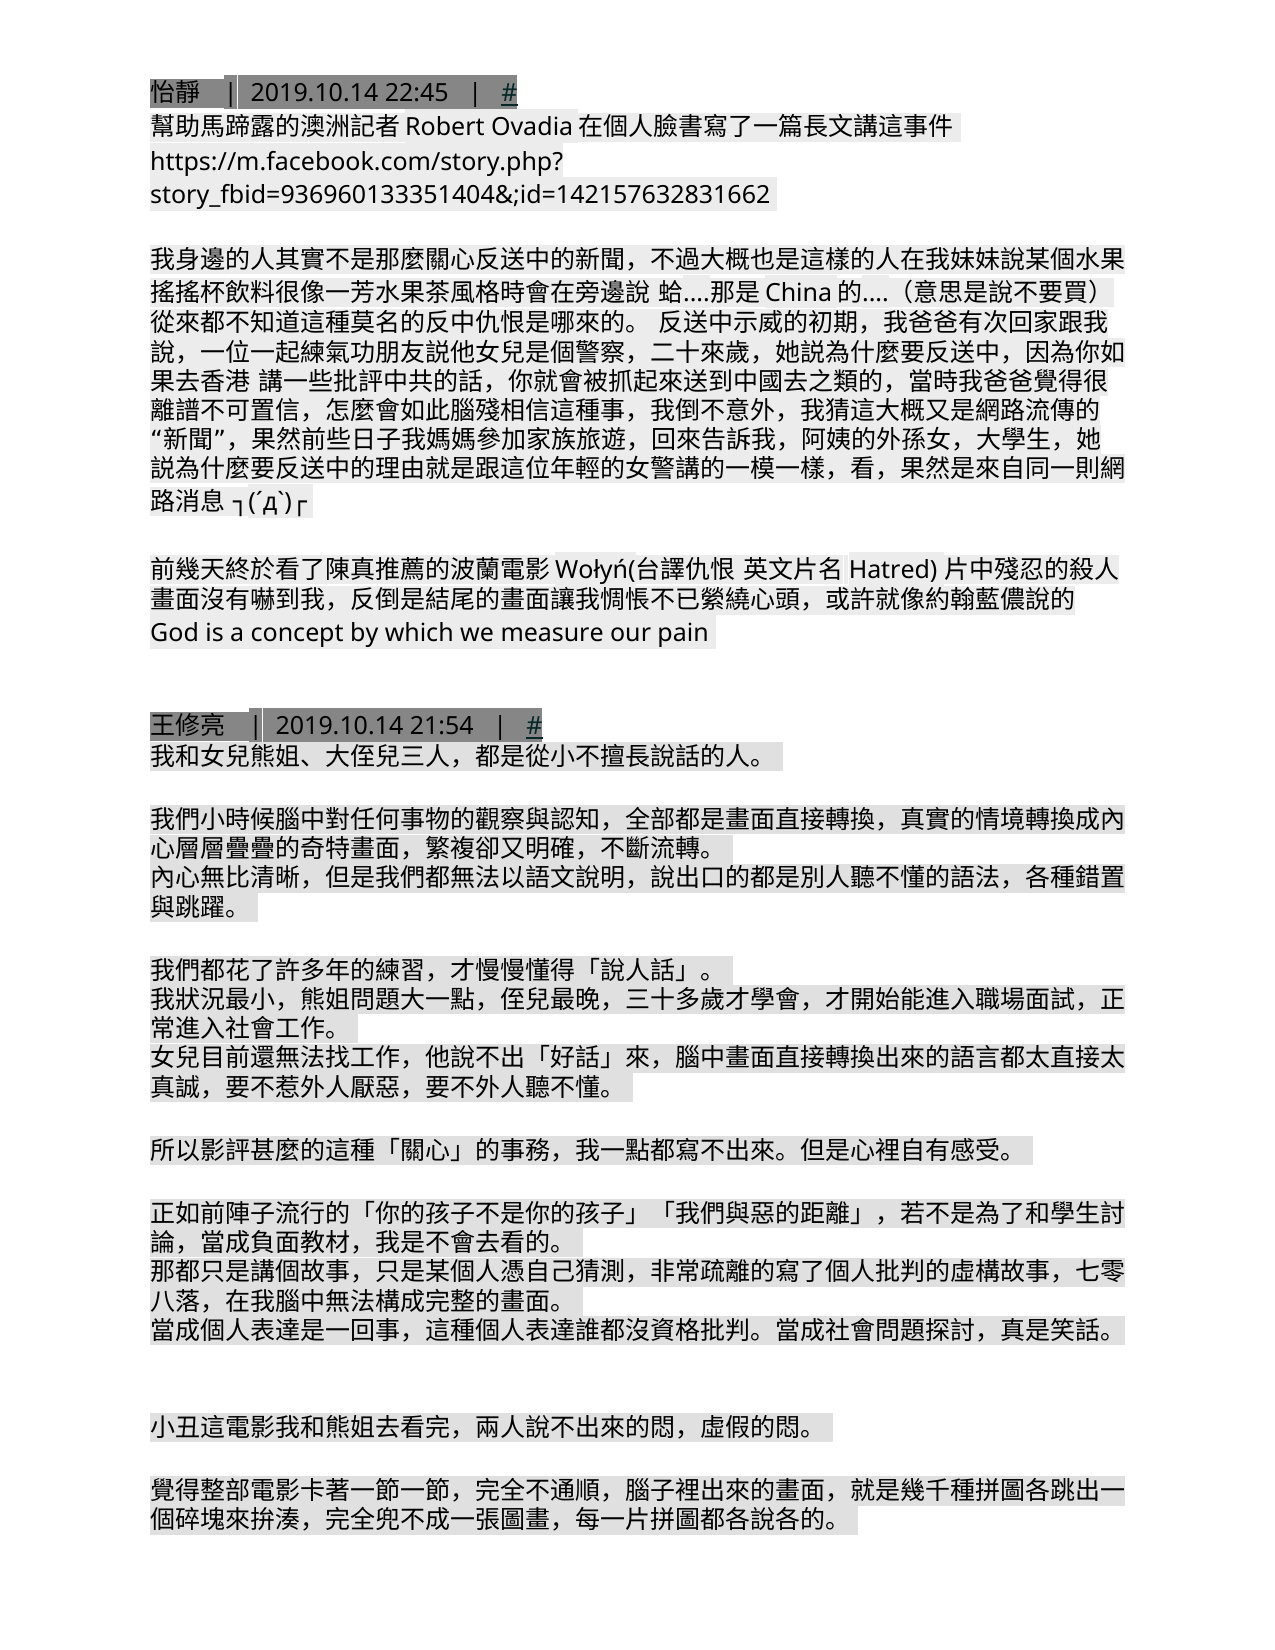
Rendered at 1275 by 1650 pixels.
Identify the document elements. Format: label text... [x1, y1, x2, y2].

text 我和女兒熊姐、大侄兒三人，都是從小不擅長說話的人。 我們小時候腦中對任何事物的觀察與認知，全部都是畫面直接轉換，真實的情境轉換成內心層層疊疊的奇特畫面，繁複卻又明確，不斷流轉。 內心無比清晰，但是我們都無法以語文說明，說出口的都是別人聽不懂的語法，各種錯置與跳躍。 我們都花了許多年的練習，才慢慢懂得「說人話」。 我狀況最小，熊姐問題大一點，侄兒最晚，三十多歲才學會，才開始能進入職場面試，正常進入社會工作。 女兒目前還無法找工作，他說不出「好話」來，腦中畫面直接轉換出來的語言都太直接太真誠，要不惹外人厭惡，要不外人聽不懂。 所以影評甚麼的這種「關心」的事務，我一點都寫不出來。但是心裡自有感受。 正如前陣子流行的「你的孩子不是你的孩子」「我們與惡的距離」，若不是為了和學生討論，當成負面教材，我是不會去看的。 那都只是講個故事，只是某個人憑自己猜測，非常疏離的寫了個人批判的虛構故事，七零八落，在我腦中無法構成完整的畫面。 當成個人表達是一回事，這種個人表達誰都沒資格批判。當成社會問題探討，真是笑話。 小丑這電影我和熊姐去看完，兩人說不出來的悶，虛假的悶。 覺得整部電影卡著一節一節，完全不通順，腦子裡出來的畫面，就是幾千種拼圖各跳出一個碎塊來拚湊，完全兜不成一張圖畫，每一片拼圖都各說各的。 [150, 742, 1125, 1569]
text 王修亮 | 2019.10.14 21:54 | # [150, 708, 1125, 742]
text 幫助馬蹄露的澳洲記者Robert Ovadia在個人臉書寫了一篇長文講這事件 https://m.facebook.com/story.php?story_fbid=936960133351404&;id=142157632831662 我身邊的人其實不是那麼關心反送中的新聞，不過大概也是這樣的人在我妹妹說某個水果搖搖杯飲料很像一芳水果茶風格時會在旁邊說 蛤....那是China的....（意思是說不要買）從來都不知道這種莫名的反中仇恨是哪來的。 反送中示威的初期，我爸爸有次回家跟我說，一位一起練氣功朋友説他女兒是個警察，二十來歲，她説為什麼要反送中，因為你如果去香港 講一些批評中共的話，你就會被抓起來送到中國去之類的，當時我爸爸覺得很離譜不可置信，怎麼會如此腦殘相信這種事，我倒不意外，我猜這大概又是網路流傳的“新聞”，果然前些日子我媽媽參加家族旅遊，回來告訴我，阿姨的外孫女，大學生，她説為什麼要反送中的理由就是跟這位年輕的女警講的一模一樣，看，果然是來自同一則網路消息 ┐(´д`)┌ 前幾天終於看了陳真推薦的波蘭電影Wołyń(台譯仇恨 英文片名Hatred) 片中殘忍的殺人畫面沒有嚇到我，反倒是結尾的畫面讓我惆悵不已縈繞心頭，或許就像約翰藍儂說的God is a concept by which we measure our pain [150, 109, 1125, 683]
text 怡靜 | 2019.10.14 22:45 | # [150, 75, 1125, 109]
